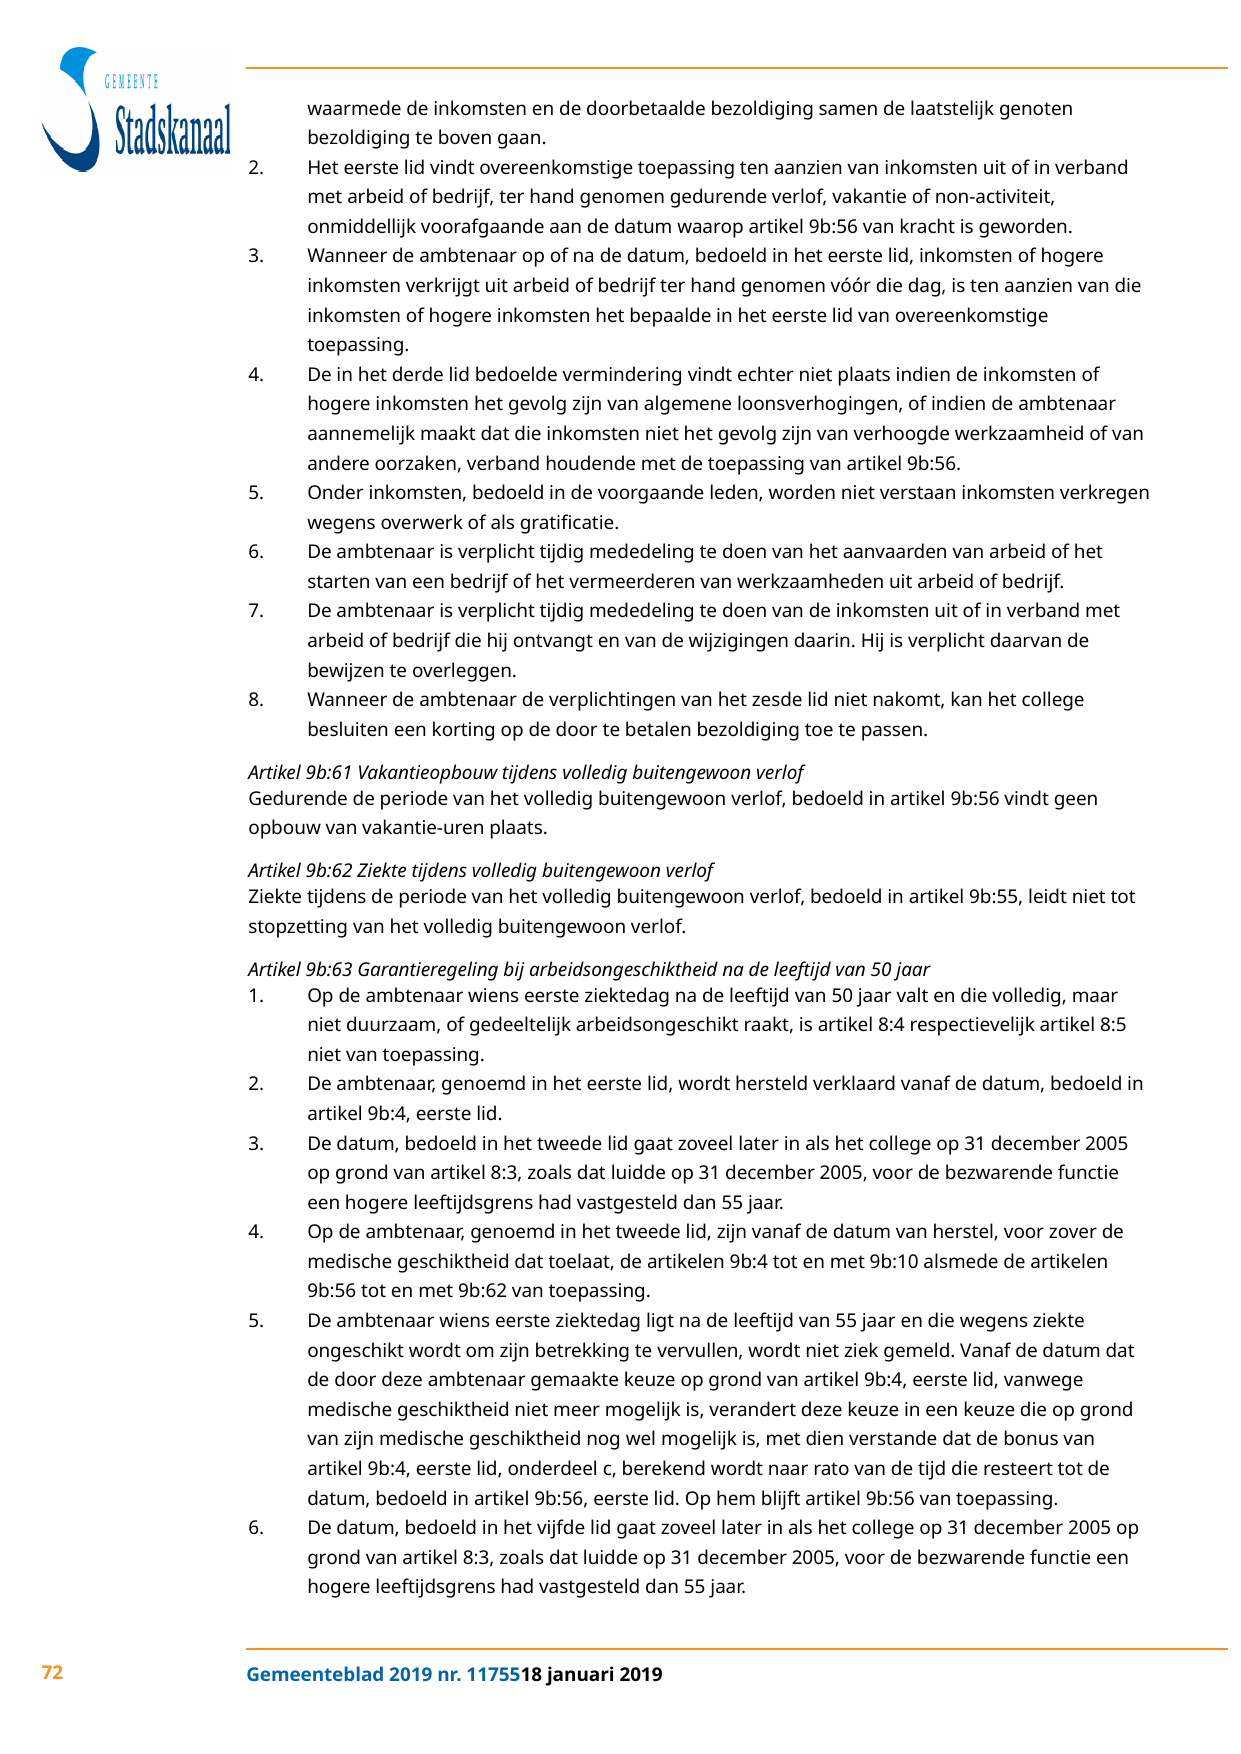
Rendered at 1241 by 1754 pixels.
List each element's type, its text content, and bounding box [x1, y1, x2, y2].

picture [41, 47, 231, 172]
text Artikel 9b:62 Ziekte tijdens volledig buitengewoon verlof [248, 858, 1152, 883]
list De ambtenaar, genoemd in het eerste lid, wordt hersteld verklaard vanaf de datum, bedoeld in artikel 9b:4, eerste lid. [248, 1071, 1152, 1126]
list De datum, bedoeld in het vijfde lid gaat zoveel later in als het college op 31 december 2005 op grond van artikel 8:3, zoals dat luidde op 31 december 2005, voor de bezwarende functie een hogere leeftijdsgrens had vastgesteld dan 55 jaar. [248, 1514, 1152, 1599]
list Het eerste lid vindt overeenkomstige toepassing ten aanzien van inkomsten uit of in verband met arbeid of bedrijf, ter hand genomen gedurende verlof, vakantie of non-activiteit, onmiddellijk voorafgaande aan de datum waarop artikel 9b:56 van kracht is geworden. [248, 154, 1152, 239]
text Artikel 9b:63 Garantieregeling bij arbeidsongeschiktheid na de leeftijd van 50 jaar [248, 956, 1152, 982]
list waarmede de inkomsten en de doorbetaalde bezoldiging samen de laatstelijk genoten bezoldiging te boven gaan. [248, 95, 1152, 150]
text Gedurende de periode van het volledig buitengewoon verlof, bedoeld in artikel 9b:56 vindt geen opbouw van vakantie-uren plaats. [248, 785, 1152, 840]
text Artikel 9b:61 Vakantieopbouw tijdens volledig buitengewoon verlof [248, 759, 1152, 785]
list Wanneer de ambtenaar op of na de datum, bedoeld in het eerste lid, inkomsten of hogere inkomsten verkrijgt uit arbeid of bedrijf ter hand genomen vóór die dag, is ten aanzien van die inkomsten of hogere inkomsten het bepaalde in het eerste lid van overeenkomstige toepassing. [248, 243, 1152, 357]
list De ambtenaar is verplicht tijdig mededeling te doen van de inkomsten uit of in verband met arbeid of bedrijf die hij ontvangt en van de wijzigingen daarin. Hij is verplicht daarvan de bewijzen te overleggen. [248, 598, 1152, 683]
text Ziekte tijdens de periode van het volledig buitengewoon verlof, bedoeld in artikel 9b:55, leidt niet tot stopzetting van het volledig buitengewoon verlof. [248, 883, 1152, 939]
list De in het derde lid bedoelde vermindering vindt echter niet plaats indien de inkomsten of hogere inkomsten het gevolg zijn van algemene loonsverhogingen, of indien de ambtenaar aannemelijk maakt dat die inkomsten niet het gevolg zijn van verhoogde werkzaamheid of van andere oorzaken, verband houdende met de toepassing van artikel 9b:56. [248, 361, 1152, 476]
list Op de ambtenaar wiens eerste ziektedag na de leeftijd van 50 jaar valt en die volledig, maar niet duurzaam, of gedeeltelijk arbeidsongeschikt raakt, is artikel 8:4 respectievelijk artikel 8:5 niet van toepassing. [248, 982, 1152, 1067]
list De ambtenaar wiens eerste ziektedag ligt na de leeftijd van 55 jaar en die wegens ziekte ongeschikt wordt om zijn betrekking te vervullen, wordt niet ziek gemeld. Vanaf de datum dat de door deze ambtenaar gemaakte keuze op grond van artikel 9b:4, eerste lid, vanwege medische geschiktheid niet meer mogelijk is, verandert deze keuze in een keuze die op grond van zijn medische geschiktheid nog wel mogelijk is, met dien verstande dat de bonus van artikel 9b:4, eerste lid, onderdeel c, berekend wordt naar rato van de tijd die resteert tot de datum, bedoeld in artikel 9b:56, eerste lid. Op hem blijft artikel 9b:56 van toepassing. [248, 1307, 1152, 1510]
list De ambtenaar is verplicht tijdig mededeling te doen van het aanvaarden van arbeid of het starten van een bedrijf of het vermeerderen van werkzaamheden uit arbeid of bedrijf. [248, 538, 1152, 594]
list De datum, bedoeld in het tweede lid gaat zoveel later in als het college op 31 december 2005 op grond van artikel 8:3, zoals dat luidde op 31 december 2005, voor de bezwarende functie een hogere leeftijdsgrens had vastgesteld dan 55 jaar. [248, 1130, 1152, 1214]
list Op de ambtenaar, genoemd in het tweede lid, zijn vanaf de datum van herstel, voor zover de medische geschiktheid dat toelaat, de artikelen 9b:4 tot en met 9b:10 alsmede de artikelen 9b:56 tot en met 9b:62 van toepassing. [248, 1218, 1152, 1303]
list Wanneer de ambtenaar de verplichtingen van het zesde lid niet nakomt, kan het college besluiten een korting op de door te betalen bezoldiging toe te passen. [248, 686, 1152, 742]
list Onder inkomsten, bedoeld in de voorgaande leden, worden niet verstaan inkomsten verkregen wegens overwerk of als gratificatie. [248, 479, 1152, 535]
